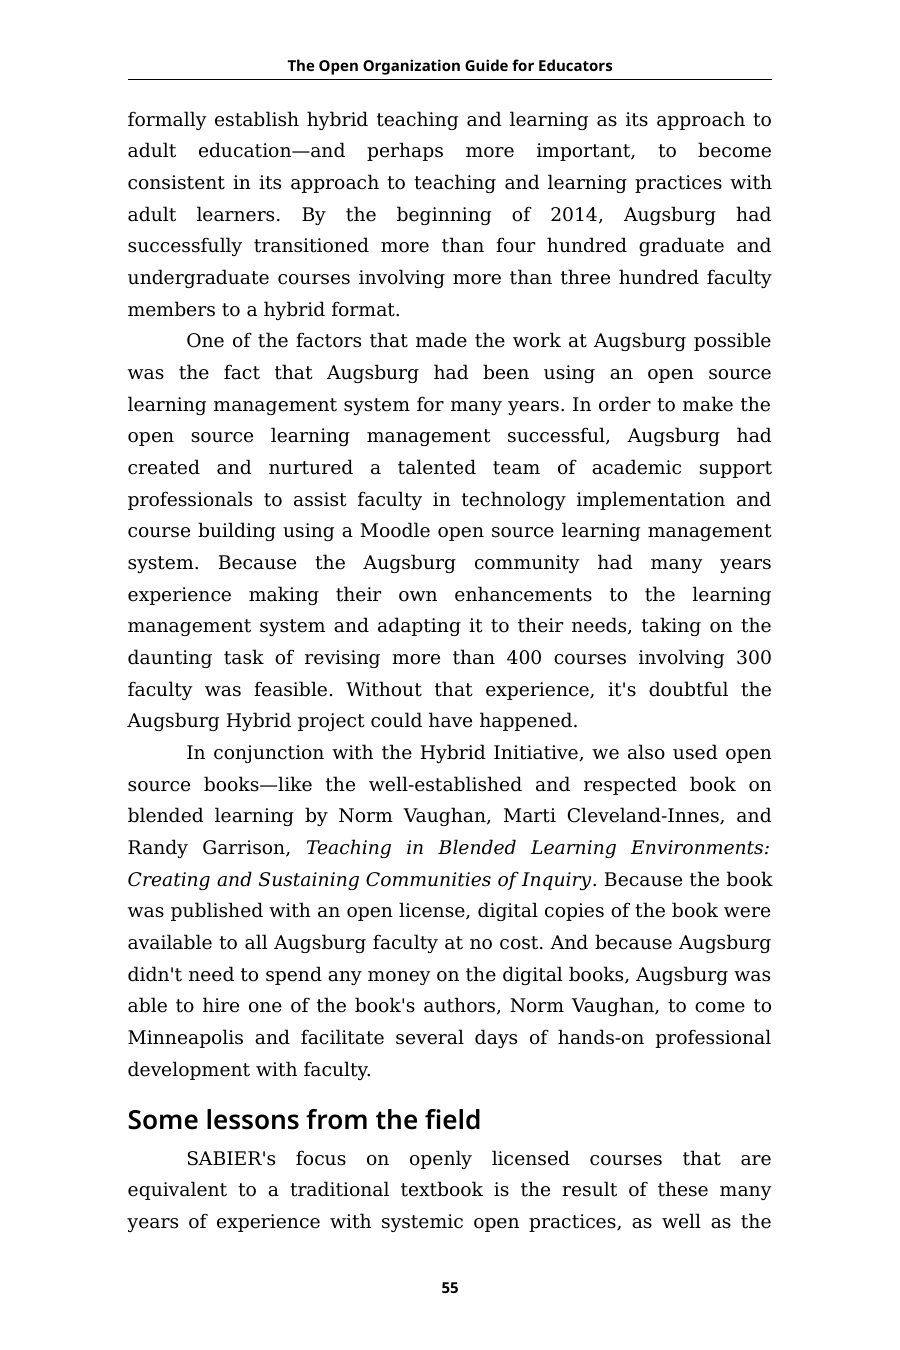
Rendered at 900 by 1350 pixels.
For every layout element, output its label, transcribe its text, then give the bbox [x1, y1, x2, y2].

subtitle Some lessons from the field [127, 1105, 772, 1135]
text formally establish hybrid teaching and learning as its approach to adult education—and perhaps more important, to become consistent in its approach to teaching and learning practices with adult learners. By the beginning of 2014, Augsburg had successfully transitioned more than four hundred graduate and undergraduate courses involving more than three hundred faculty members to a hybrid format. [127, 109, 772, 321]
text SABIER's focus on openly licensed courses that are equivalent to a traditional textbook is the result of these many years of experience with systemic open practices, as well as the [127, 1148, 772, 1233]
text One of the factors that made the work at Augsburg possible was the fact that Augsburg had been using an open source learning management system for many years. In order to make the open source learning management successful, Augsburg had created and nurtured a talented team of academic support professionals to assist faculty in technology implementation and course building using a Moodle open source learning management system. Because the Augsburg community had many years experience making their own enhancements to the learning management system and adapting it to their needs, taking on the daunting task of revising more than 400 courses involving 300 faculty was feasible. Without that experience, it's doubtful the Augsburg Hybrid project could have happened. [127, 330, 772, 732]
text In conjunction with the Hybrid Initiative, we also used open source books—like the well-established and respected book on blended learning by Norm Vaughan, Marti Cleveland-Innes, and Randy Garrison, Teaching in Blended Learning Environments: Creating and Sustaining Communities of Inquiry. Because the book was published with an open license, digital copies of the book were available to all Augsburg faculty at no cost. And because Augsburg didn't need to spend any money on the digital books, Augsburg was able to hire one of the book's authors, Norm Vaughan, to come to Minneapolis and facilitate several days of hands-on professional development with faculty. [127, 742, 772, 1081]
